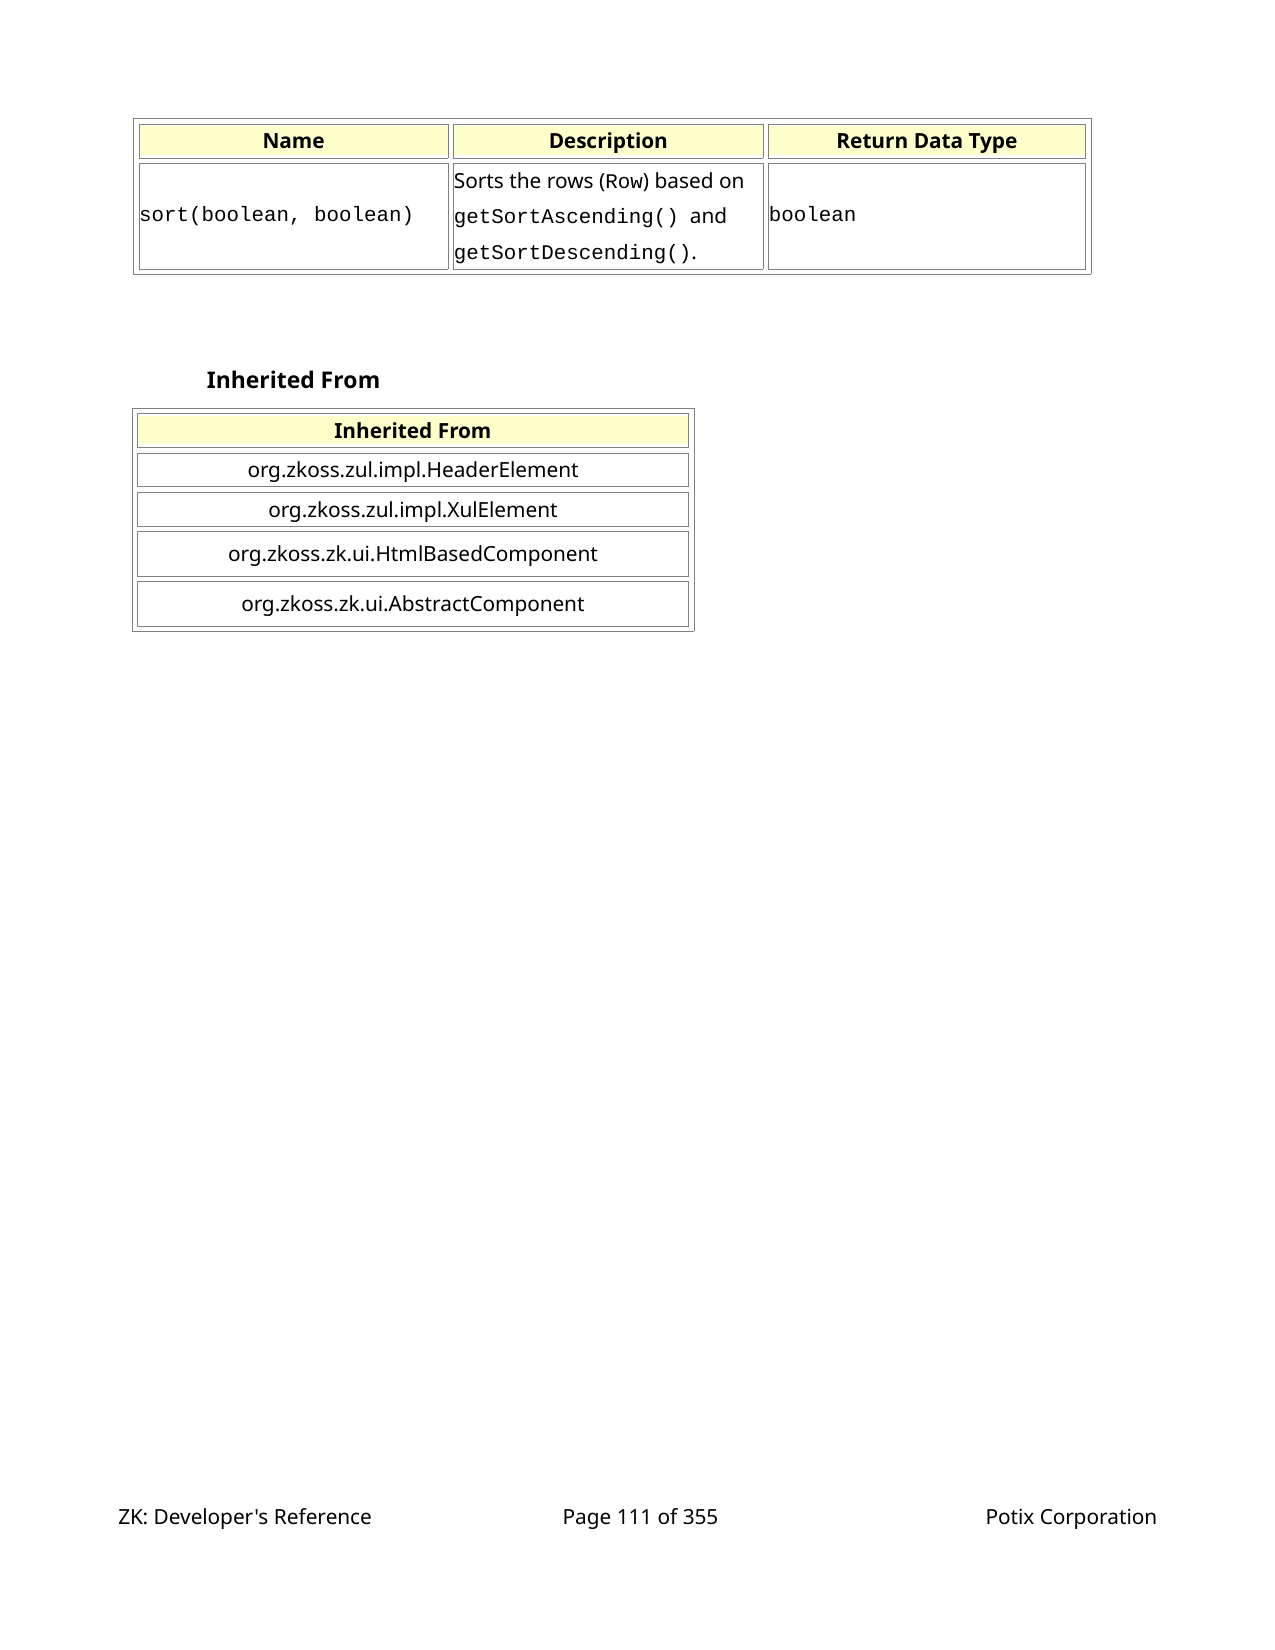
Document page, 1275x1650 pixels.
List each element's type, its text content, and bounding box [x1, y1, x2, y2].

table_cell org.zkoss.zul.impl.XulElement [134, 486, 691, 526]
table_header Inherited From [134, 409, 691, 447]
subtitle Inherited From [207, 364, 1157, 395]
table_cell Sorts the rows (Row) based on getSortAscending() and getSortDescending(). [451, 158, 766, 268]
table_cell org.zkoss.zk.ui.HtmlBasedComponent [134, 526, 691, 576]
table_cell sort(boolean, boolean) [136, 158, 451, 268]
table_header Name [136, 119, 451, 158]
table_cell boolean [766, 158, 1088, 268]
table_header Description [451, 119, 766, 158]
table_header Return Data Type [766, 119, 1088, 158]
table_cell org.zkoss.zk.ui.AbstractComponent [134, 576, 691, 626]
table_cell org.zkoss.zul.impl.HeaderElement [134, 447, 691, 486]
